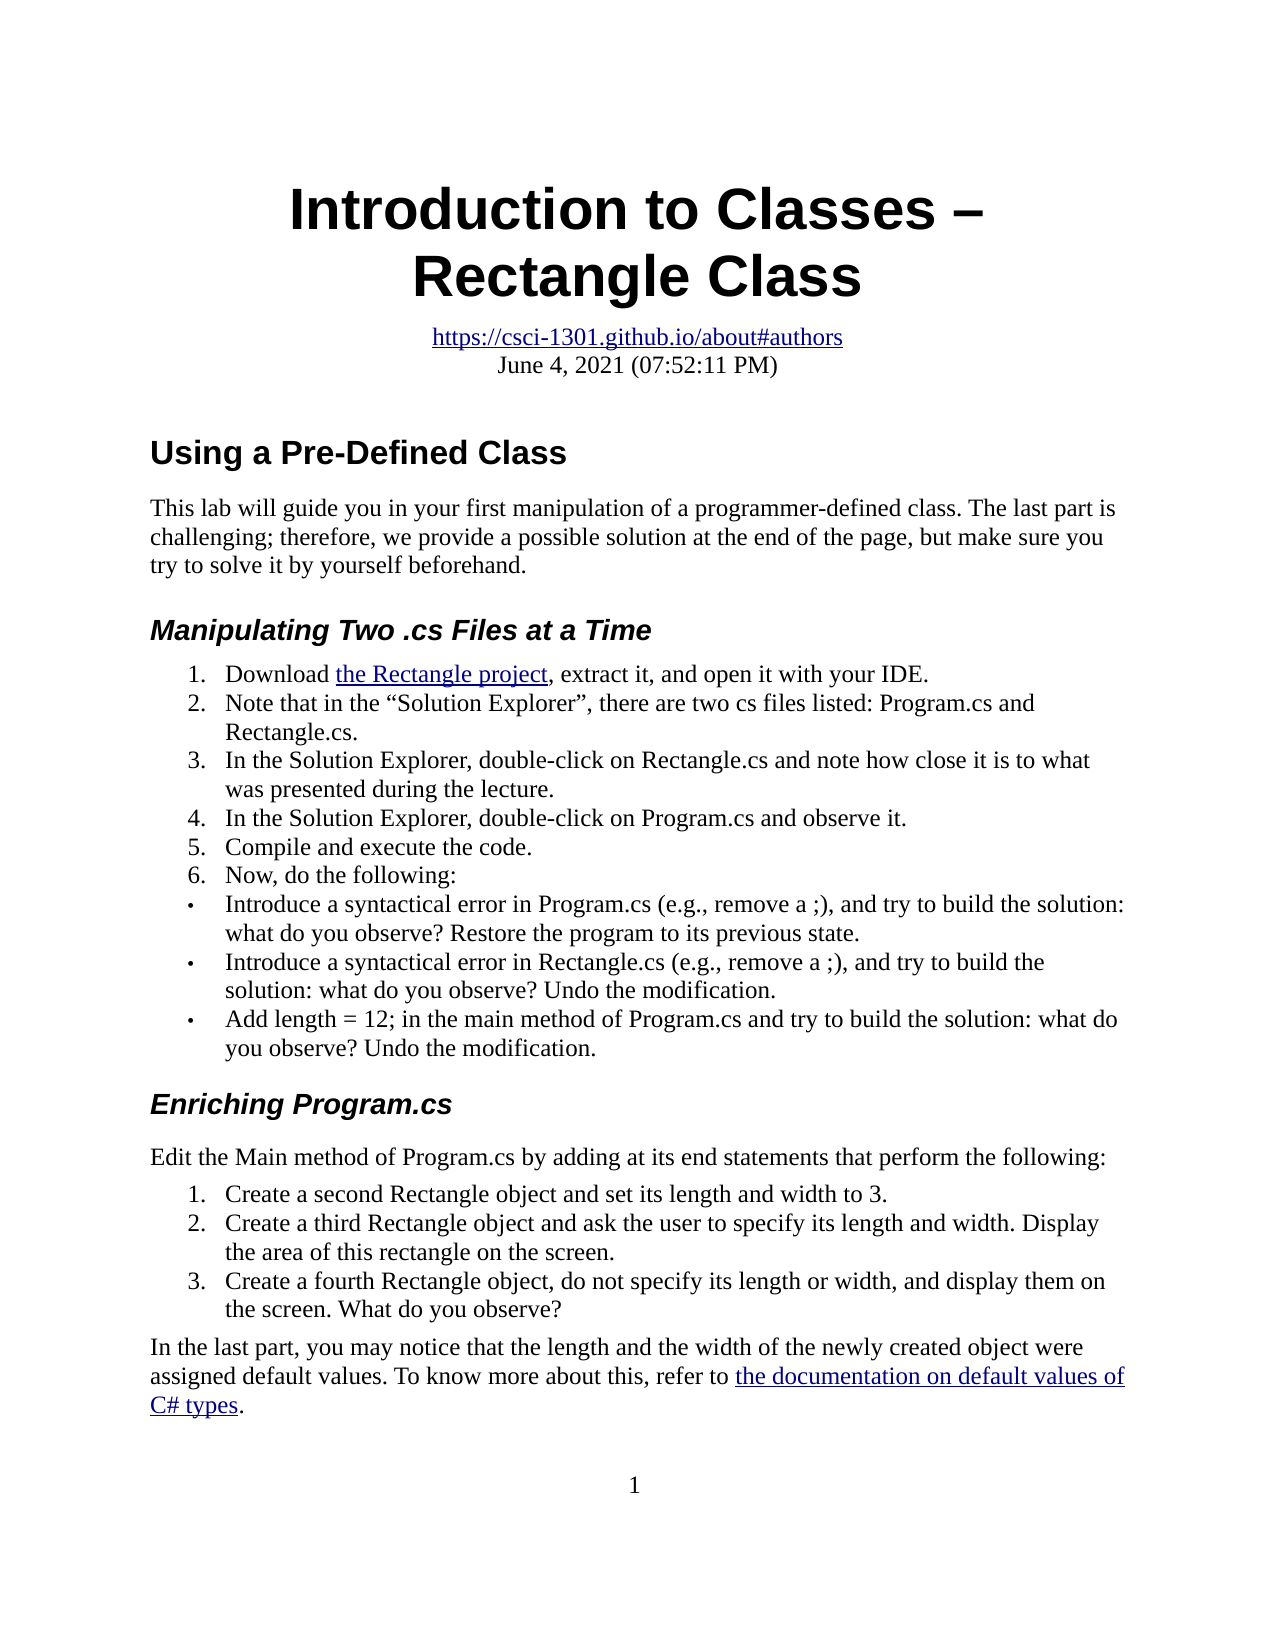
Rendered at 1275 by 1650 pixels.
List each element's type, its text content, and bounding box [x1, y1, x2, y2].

text In the last part, you may notice that the length and the width of the newly created object were assigned default values. To know more about this, refer to the documentation on default values of C# types. [150, 1332, 1125, 1418]
list In the Solution Explorer, double-click on Program.cs and observe it. [187, 803, 1125, 832]
list Compile and execute the code. [187, 832, 1125, 861]
text Edit the Main method of Program.cs by adding at its end statements that perform the following: [150, 1142, 1125, 1171]
list Create a second Rectangle object and set its length and width to 3. [187, 1179, 1125, 1208]
title Introduction to Classes – Rectangle Class [150, 175, 1125, 309]
subtitle Manipulating Two .cs Files at a Time [150, 613, 1125, 647]
list In the Solution Explorer, double-click on Rectangle.cs and note how close it is to what was presented during the lecture. [187, 746, 1125, 803]
subtitle Enriching Program.cs [150, 1087, 1125, 1120]
list Download the Rectangle project, extract it, and open it with your IDE. [187, 659, 1125, 688]
list Introduce a syntactical error in Program.cs (e.g., remove a ;), and try to build the solution: what do you observe? Restore the program to its previous state. [187, 889, 1125, 947]
list Add length = 12; in the main method of Program.cs and try to build the solution: what do you observe? Undo the modification. [187, 1004, 1125, 1062]
list Now, do the following: [187, 861, 1125, 889]
text https://csci-1301.github.io/about#authors [150, 322, 1125, 350]
list Note that in the “Solution Explorer”, there are two cs files listed: Program.cs and Rectangle.cs. [187, 688, 1125, 746]
list Create a third Rectangle object and ask the user to specify its length and width. Display the area of this rectangle on the screen. [187, 1208, 1125, 1266]
list Create a fourth Rectangle object, do not specify its length or width, and display them on the screen. What do you observe? [187, 1266, 1125, 1323]
text This lab will guide you in your first manipulation of a programmer-defined class. The last part is challenging; therefore, we provide a possible solution at the end of the page, but make sure you try to solve it by yourself beforehand. [150, 493, 1125, 579]
list Introduce a syntactical error in Rectangle.cs (e.g., remove a ;), and try to build the solution: what do you observe? Undo the modification. [187, 947, 1125, 1004]
subtitle Using a Pre-Defined Class [150, 433, 1125, 472]
text June 4, 2021 (07:52:11 PM) [150, 350, 1125, 379]
